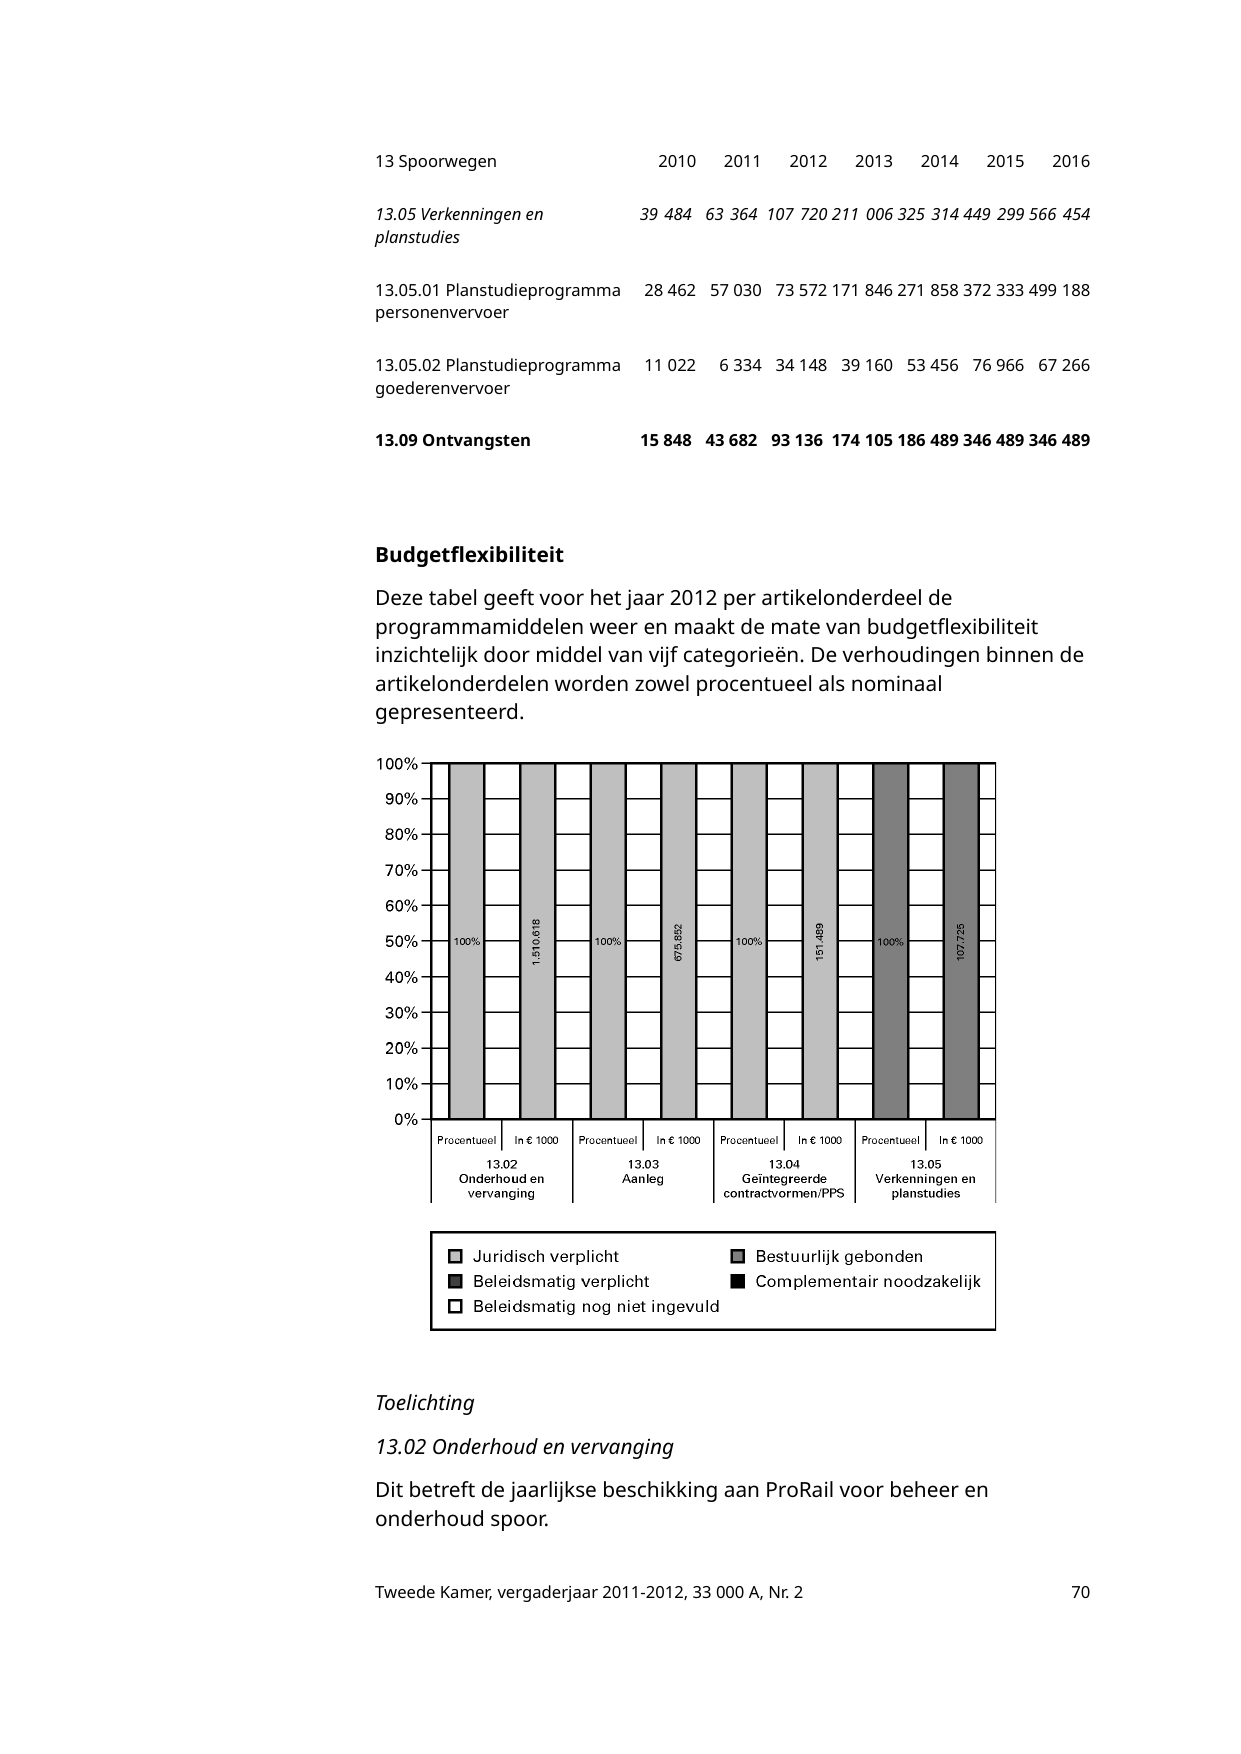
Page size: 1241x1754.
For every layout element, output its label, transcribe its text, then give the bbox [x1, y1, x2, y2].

table_cell 76 966 [959, 354, 1024, 429]
table_cell 566 454 [1024, 203, 1090, 278]
table_cell 39 484 [630, 203, 696, 278]
table_cell 499 188 [1024, 278, 1090, 353]
table_cell 211 006 [827, 203, 893, 278]
table_cell 34 148 [762, 354, 827, 429]
table_cell 67 266 [1024, 354, 1090, 429]
table_header 2010 [630, 150, 696, 203]
text Toelichting [375, 1388, 1090, 1417]
table_cell 15 848 [630, 429, 696, 482]
table_header 2011 [696, 150, 762, 203]
table_cell 171 846 [827, 278, 893, 353]
table_cell 346 489 [1024, 429, 1090, 482]
table_cell 63 364 [696, 203, 762, 278]
table_cell 13.05 Verkenningen en planstudies [375, 203, 630, 278]
table_cell 174 105 [827, 429, 893, 482]
table_cell 186 489 [893, 429, 959, 482]
table_header 13 Spoorwegen [375, 150, 630, 203]
table_cell 271 858 [893, 278, 959, 353]
table_cell 13.05.02 Planstudieprogramma goederenvervoer [375, 354, 630, 429]
table_cell 53 456 [893, 354, 959, 429]
table_header 2015 [959, 150, 1024, 203]
table_cell 93 136 [762, 429, 827, 482]
table_cell 107 720 [762, 203, 827, 278]
picture [375, 755, 997, 1331]
table_cell 325 314 [893, 203, 959, 278]
text 13.02 Onderhoud en vervanging [375, 1432, 1090, 1460]
text Budgetflexibiliteit [375, 540, 1090, 568]
table_header 2016 [1024, 150, 1090, 203]
text Dit betreft de jaarlijkse beschikking aan ProRail voor beheer en onderhoud spoor. [375, 1475, 1090, 1532]
table_cell 43 682 [696, 429, 762, 482]
table_cell 28 462 [630, 278, 696, 353]
table_cell 6 334 [696, 354, 762, 429]
table_cell 73 572 [762, 278, 827, 353]
table_cell 13.09 Ontvangsten [375, 429, 630, 482]
table_cell 57 030 [696, 278, 762, 353]
table_cell 13.05.01 Planstudieprogramma personenvervoer [375, 278, 630, 353]
table_cell 372 333 [959, 278, 1024, 353]
table_header 2012 [762, 150, 827, 203]
table_cell 11 022 [630, 354, 696, 429]
table_cell 449 299 [959, 203, 1024, 278]
text Deze tabel geeft voor het jaar 2012 per artikelonderdeel de programmamiddelen weer en maakt de mate van budgetflexibiliteit inzichtelijk door middel van vijf categorieën. De verhoudingen binnen de artikelonderdelen worden zowel procentueel als nominaal gepresenteerd. [375, 583, 1090, 726]
table_header 2013 [827, 150, 893, 203]
table_cell 39 160 [827, 354, 893, 429]
table_header 2014 [893, 150, 959, 203]
table_cell 346 489 [959, 429, 1024, 482]
